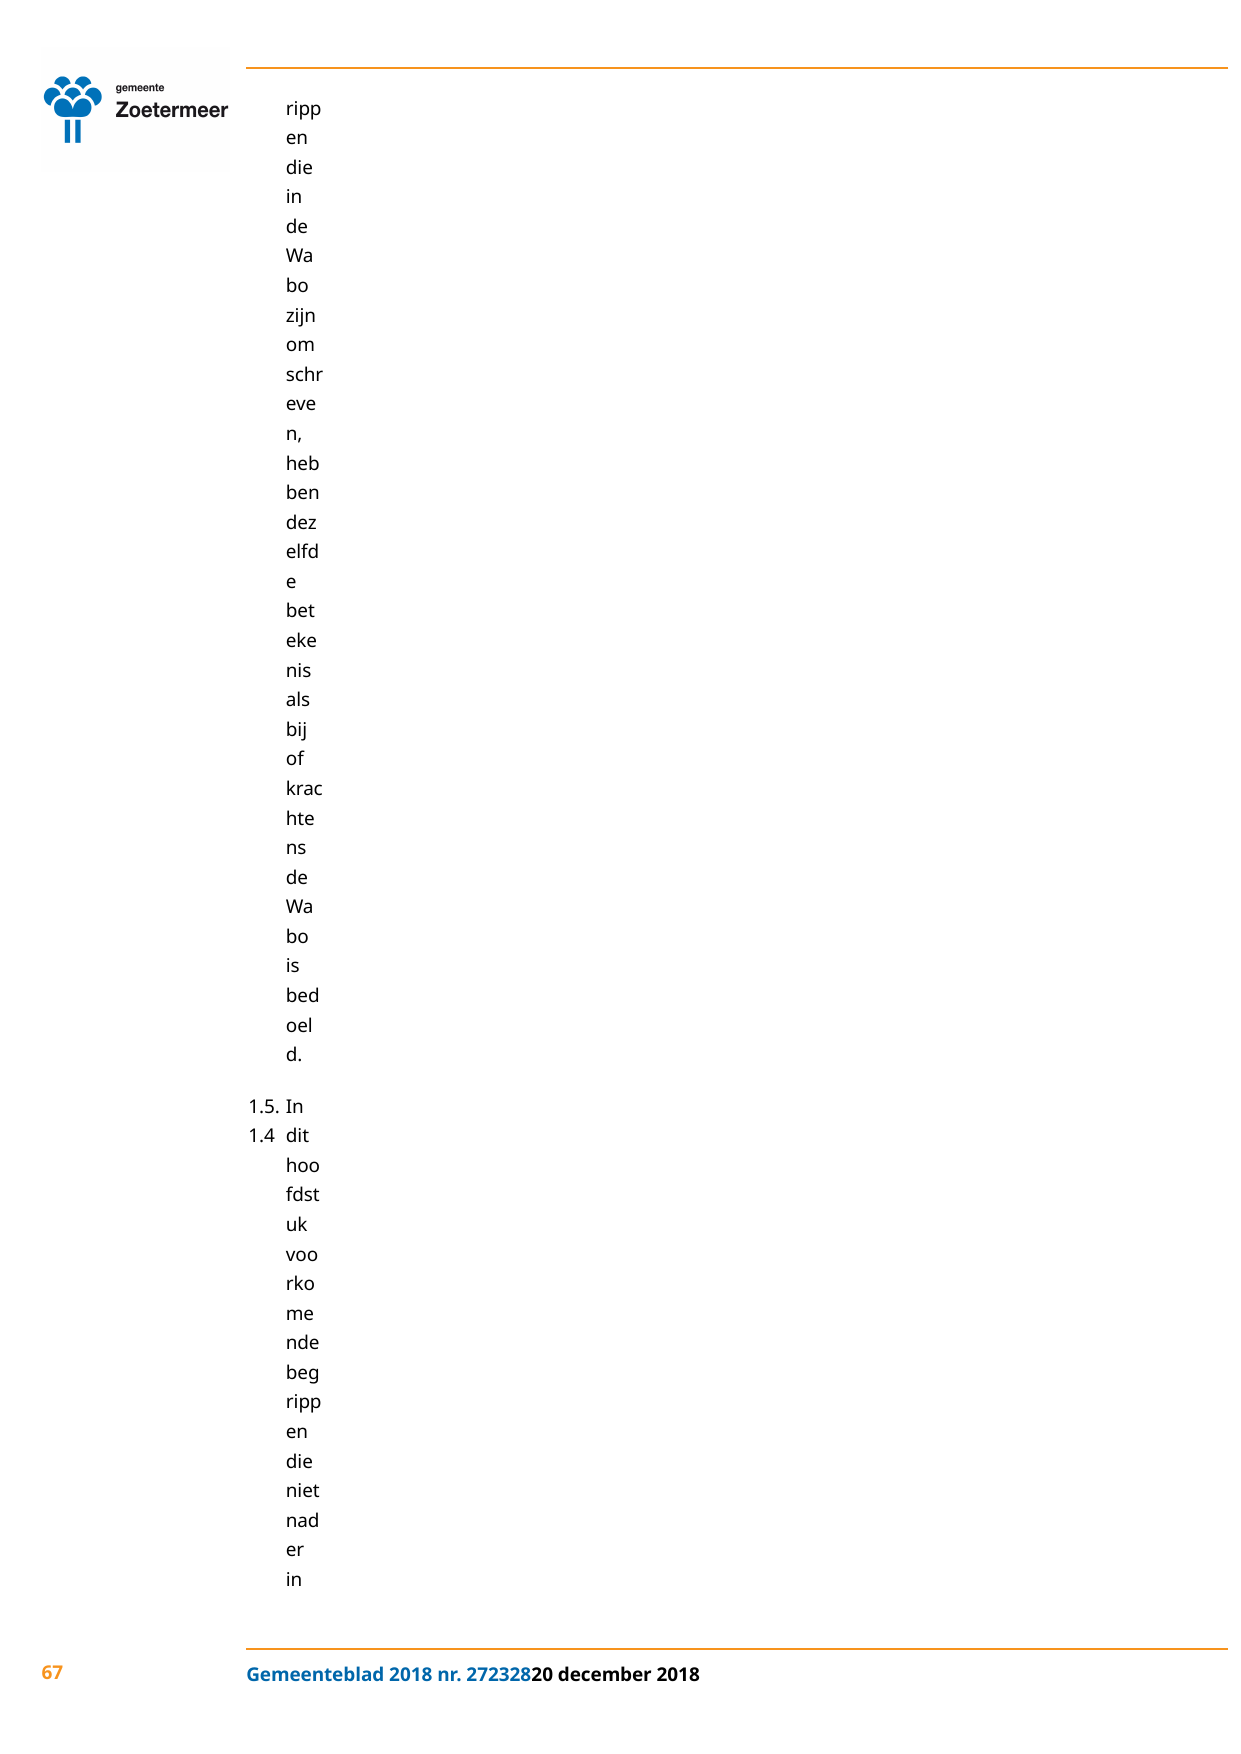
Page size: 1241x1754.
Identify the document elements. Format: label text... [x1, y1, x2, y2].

table_cell [361, 1093, 398, 1592]
table_cell [248, 1067, 286, 1093]
table_cell [248, 95, 286, 1067]
table_cell [323, 1093, 361, 1592]
picture [41, 47, 231, 172]
table_cell 1.5.1.4 [248, 1093, 286, 1592]
table_cell In dit hoofdstuk voorkomende begrippen die niet nader in [286, 1093, 323, 1592]
table_cell rippen die in de Wabo zijn omschreven, hebben dezelfde betekenis als bij of krachtens de Wabo is bedoeld. [286, 95, 323, 1067]
table_cell [323, 95, 361, 1067]
table_cell [361, 1067, 398, 1093]
table_cell [361, 95, 398, 1067]
table_cell [286, 1067, 323, 1093]
table_cell [323, 1067, 361, 1093]
